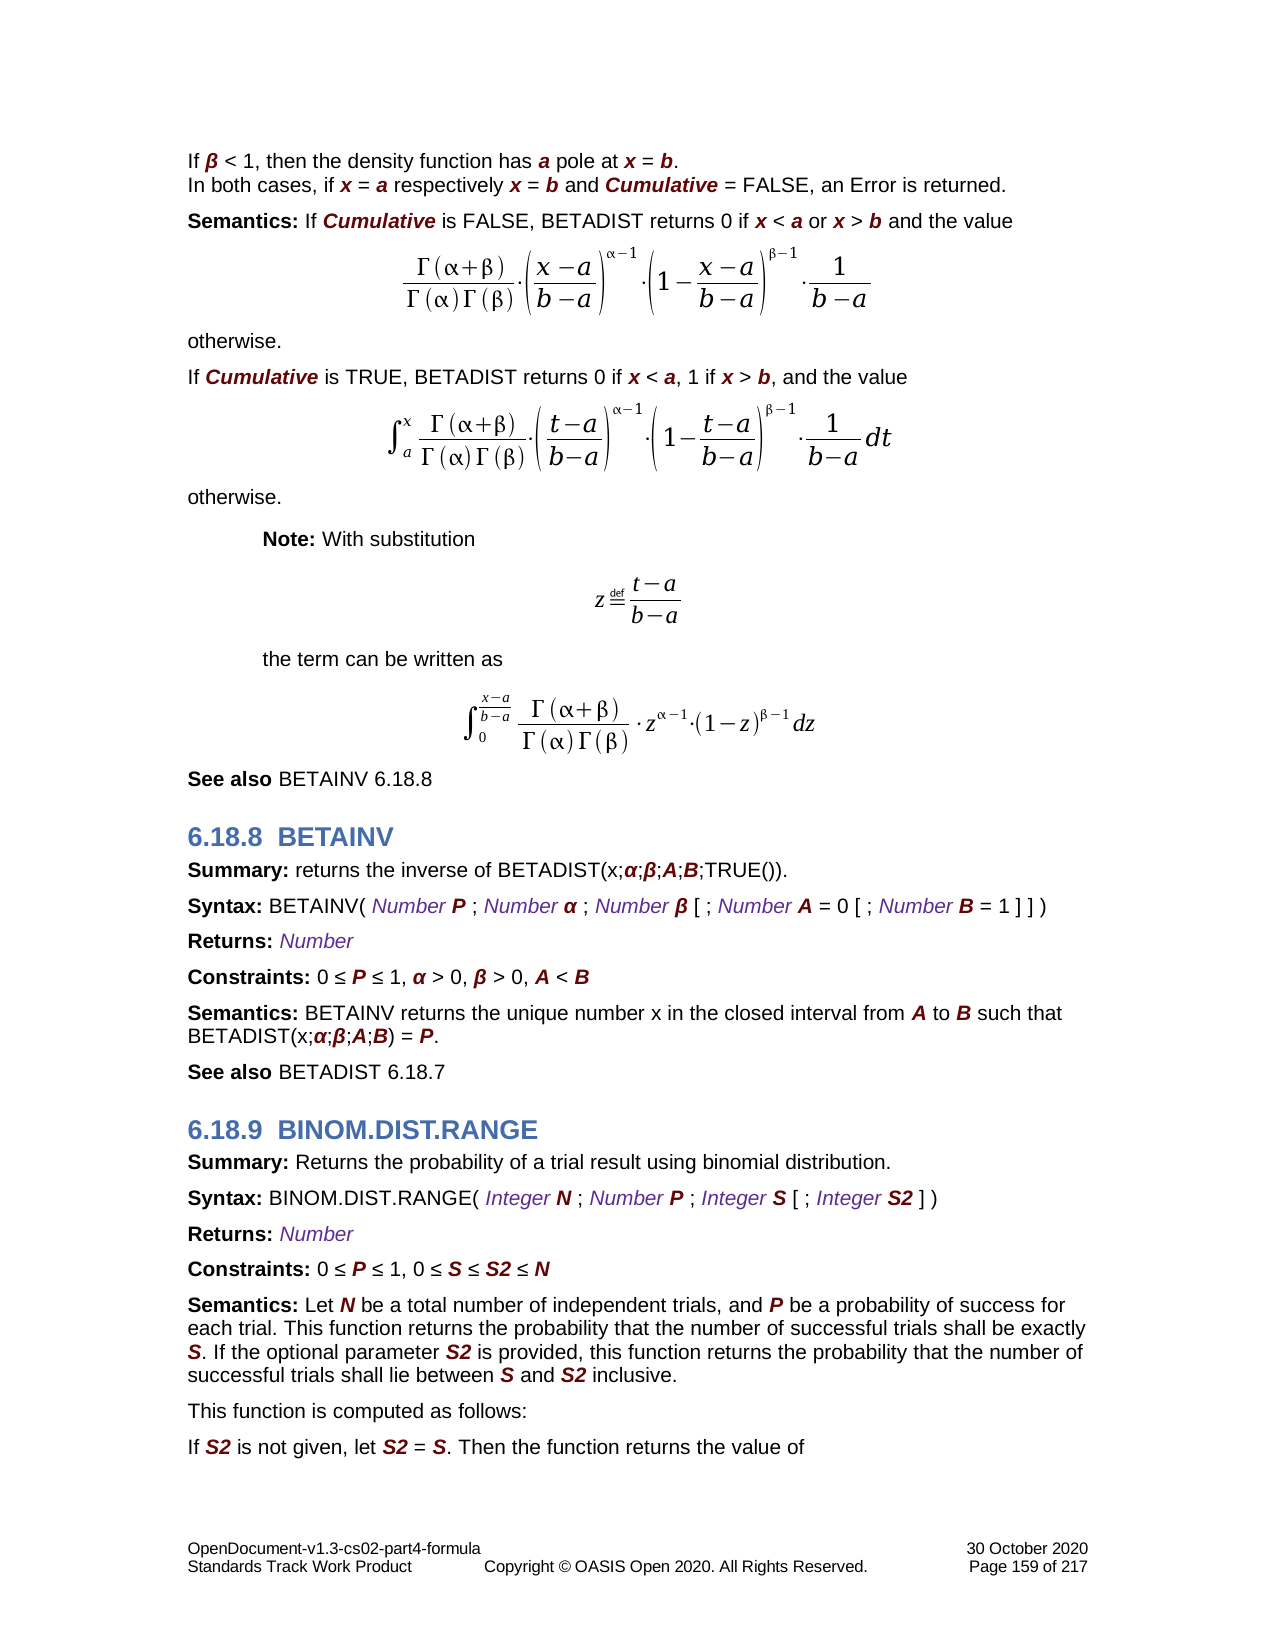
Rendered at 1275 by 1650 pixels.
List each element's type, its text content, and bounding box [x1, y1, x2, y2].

text Semantics: If Cumulative is FALSE, BETADIST returns 0 if x < a or x > b and the value [187, 209, 1088, 233]
text If S2 is not given, let S2 = S. Then the function returns the value of [187, 1435, 1088, 1459]
text otherwise. [187, 486, 1088, 509]
subtitle BINOM.DIST.RANGE [187, 1115, 1088, 1145]
text otherwise. [187, 330, 1088, 353]
text If β < 1, then the density function has a pole at x = b. In both cases, if x = a respectively x = b and Cumulative = FALSE, an Error is returned. [187, 150, 1088, 197]
text Returns: Number [187, 1222, 1088, 1246]
text the term can be written as [262, 648, 1013, 671]
text Syntax: BETAINV( Number P ; Number α ; Number β [ ; Number A = 0 [ ; Number B = 1 ] ] ) [187, 894, 1088, 918]
text Note: With substitution [262, 528, 1013, 551]
text Returns: Number [187, 930, 1088, 953]
text This function is computed as follows: [187, 1399, 1088, 1423]
text Semantics: BETAINV returns the unique number x in the closed interval from A to B such that BETADIST(x;α;β;A;B) = P. [187, 1001, 1088, 1048]
text Summary: returns the inverse of BETADIST(x;α;β;A;B;TRUE()). [187, 858, 1088, 882]
text Summary: Returns the probability of a trial result using binomial distribution. [187, 1151, 1088, 1174]
text See also BETADIST 6.18.7 [187, 1060, 1088, 1084]
subtitle BETAINV [187, 822, 1088, 852]
text Constraints: 0 ≤ P ≤ 1, α > 0, β > 0, A < B [187, 965, 1088, 989]
text Constraints: 0 ≤ P ≤ 1, 0 ≤ S ≤ S2 ≤ N [187, 1258, 1088, 1281]
text Semantics: Let N be a total number of independent trials, and P be a probability of success for each trial. This function returns the probability that the number of successful trials shall be exactly S. If the optional parameter S2 is provided, this function returns the probability that the number of successful trials shall lie between S and S2 inclusive. [187, 1293, 1088, 1387]
text See also BETAINV 6.18.8 [187, 768, 1088, 791]
text Syntax: BINOM.DIST.RANGE( Integer N ; Number P ; Integer S [ ; Integer S2 ] ) [187, 1186, 1088, 1210]
text If Cumulative is TRUE, BETADIST returns 0 if x < a, 1 if x > b, and the value [187, 365, 1088, 389]
